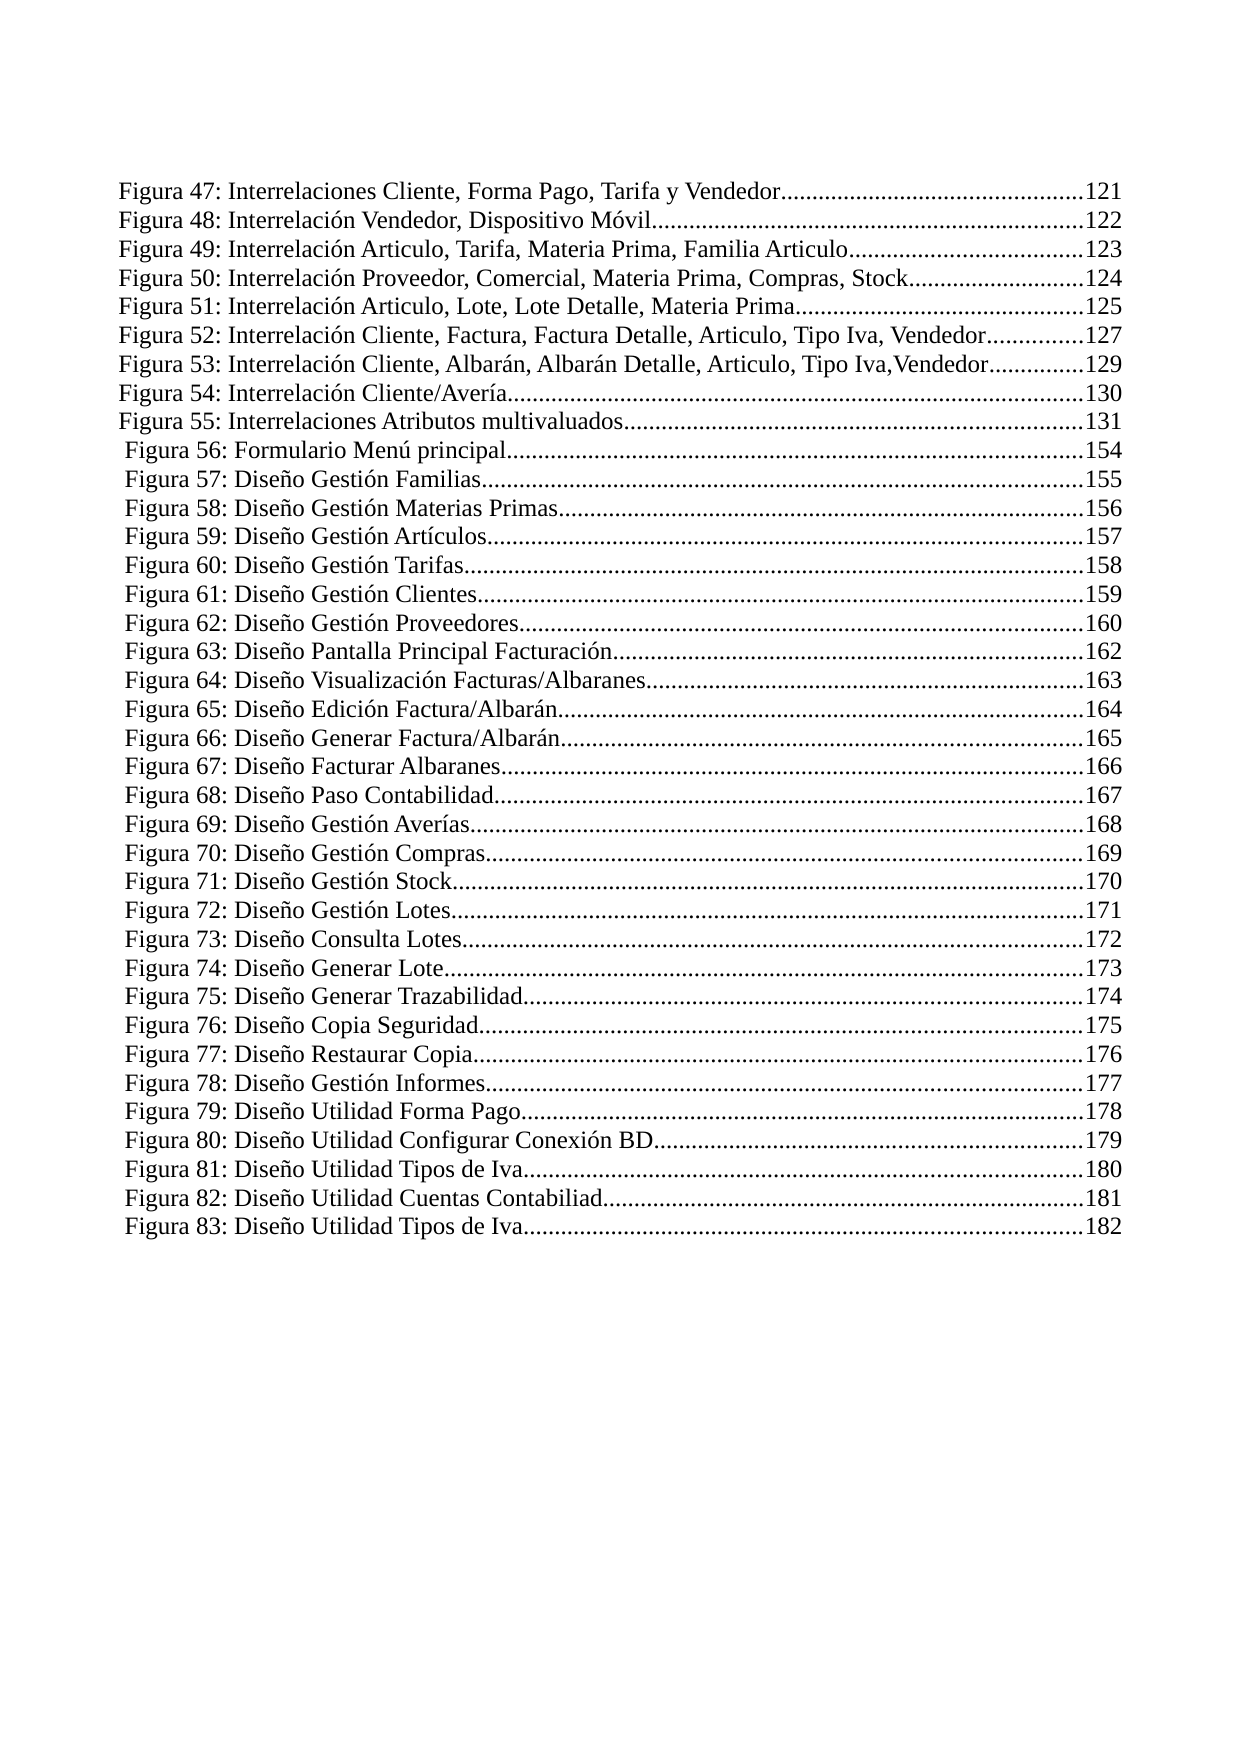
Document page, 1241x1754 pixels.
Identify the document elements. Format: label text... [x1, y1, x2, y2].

text Figura 71: Diseño Gestión Stock 170 [118, 866, 1122, 895]
text Figura 68: Diseño Paso Contabilidad 167 [118, 780, 1122, 809]
text Figura 72: Diseño Gestión Lotes 171 [118, 895, 1122, 924]
text Figura 52: Interrelación Cliente, Factura, Factura Detalle, Articulo, Tipo Iva, Vendedor 127 [118, 320, 1122, 349]
text Figura 49: Interrelación Articulo, Tarifa, Materia Prima, Familia Articulo 123 [118, 234, 1122, 263]
text Figura 51: Interrelación Articulo, Lote, Lote Detalle, Materia Prima 125 [118, 291, 1122, 320]
text Figura 59: Diseño Gestión Artículos 157 [118, 521, 1122, 550]
text Figura 69: Diseño Gestión Averías 168 [118, 809, 1122, 838]
text Figura 48: Interrelación Vendedor, Dispositivo Móvil 122 [118, 205, 1122, 234]
text Figura 58: Diseño Gestión Materias Primas 156 [118, 493, 1122, 521]
text Figura 54: Interrelación Cliente/Avería. 130 [118, 378, 1122, 406]
text Figura 47: Interrelaciones Cliente, Forma Pago, Tarifa y Vendedor 121 [118, 176, 1122, 205]
text Figura 67: Diseño Facturar Albaranes 166 [118, 751, 1122, 780]
text Figura 75: Diseño Generar Trazabilidad 174 [118, 981, 1122, 1010]
text Figura 56: Formulario Menú principal 154 [118, 435, 1122, 464]
text Figura 82: Diseño Utilidad Cuentas Contabiliad 181 [118, 1183, 1122, 1211]
text Figura 63: Diseño Pantalla Principal Facturación 162 [118, 636, 1122, 665]
text Figura 53: Interrelación Cliente, Albarán, Albarán Detalle, Articulo, Tipo Iva,Vendedor 129 [118, 349, 1122, 378]
text Figura 73: Diseño Consulta Lotes 172 [118, 924, 1122, 953]
text Figura 77: Diseño Restaurar Copia 176 [118, 1039, 1122, 1068]
text Figura 66: Diseño Generar Factura/Albarán 165 [118, 723, 1122, 751]
text Figura 50: Interrelación Proveedor, Comercial, Materia Prima, Compras, Stock 124 [118, 263, 1122, 291]
text Figura 79: Diseño Utilidad Forma Pago 178 [118, 1096, 1122, 1125]
text Figura 74: Diseño Generar Lote 173 [118, 953, 1122, 981]
text Figura 62: Diseño Gestión Proveedores 160 [118, 608, 1122, 636]
text Figura 64: Diseño Visualización Facturas/Albaranes 163 [118, 665, 1122, 694]
text Figura 78: Diseño Gestión Informes 177 [118, 1068, 1122, 1096]
text Figura 61: Diseño Gestión Clientes 159 [118, 579, 1122, 608]
text Figura 55: Interrelaciones Atributos multivaluados 131 [118, 406, 1122, 435]
text Figura 81: Diseño Utilidad Tipos de Iva 180 [118, 1154, 1122, 1183]
text Figura 57: Diseño Gestión Familias 155 [118, 464, 1122, 493]
text Figura 70: Diseño Gestión Compras 169 [118, 838, 1122, 866]
text Figura 80: Diseño Utilidad Configurar Conexión BD 179 [118, 1125, 1122, 1154]
text Figura 76: Diseño Copia Seguridad 175 [118, 1010, 1122, 1039]
text Figura 83: Diseño Utilidad Tipos de Iva 182 [118, 1211, 1122, 1240]
text Figura 60: Diseño Gestión Tarifas 158 [118, 550, 1122, 579]
text Figura 65: Diseño Edición Factura/Albarán 164 [118, 694, 1122, 723]
